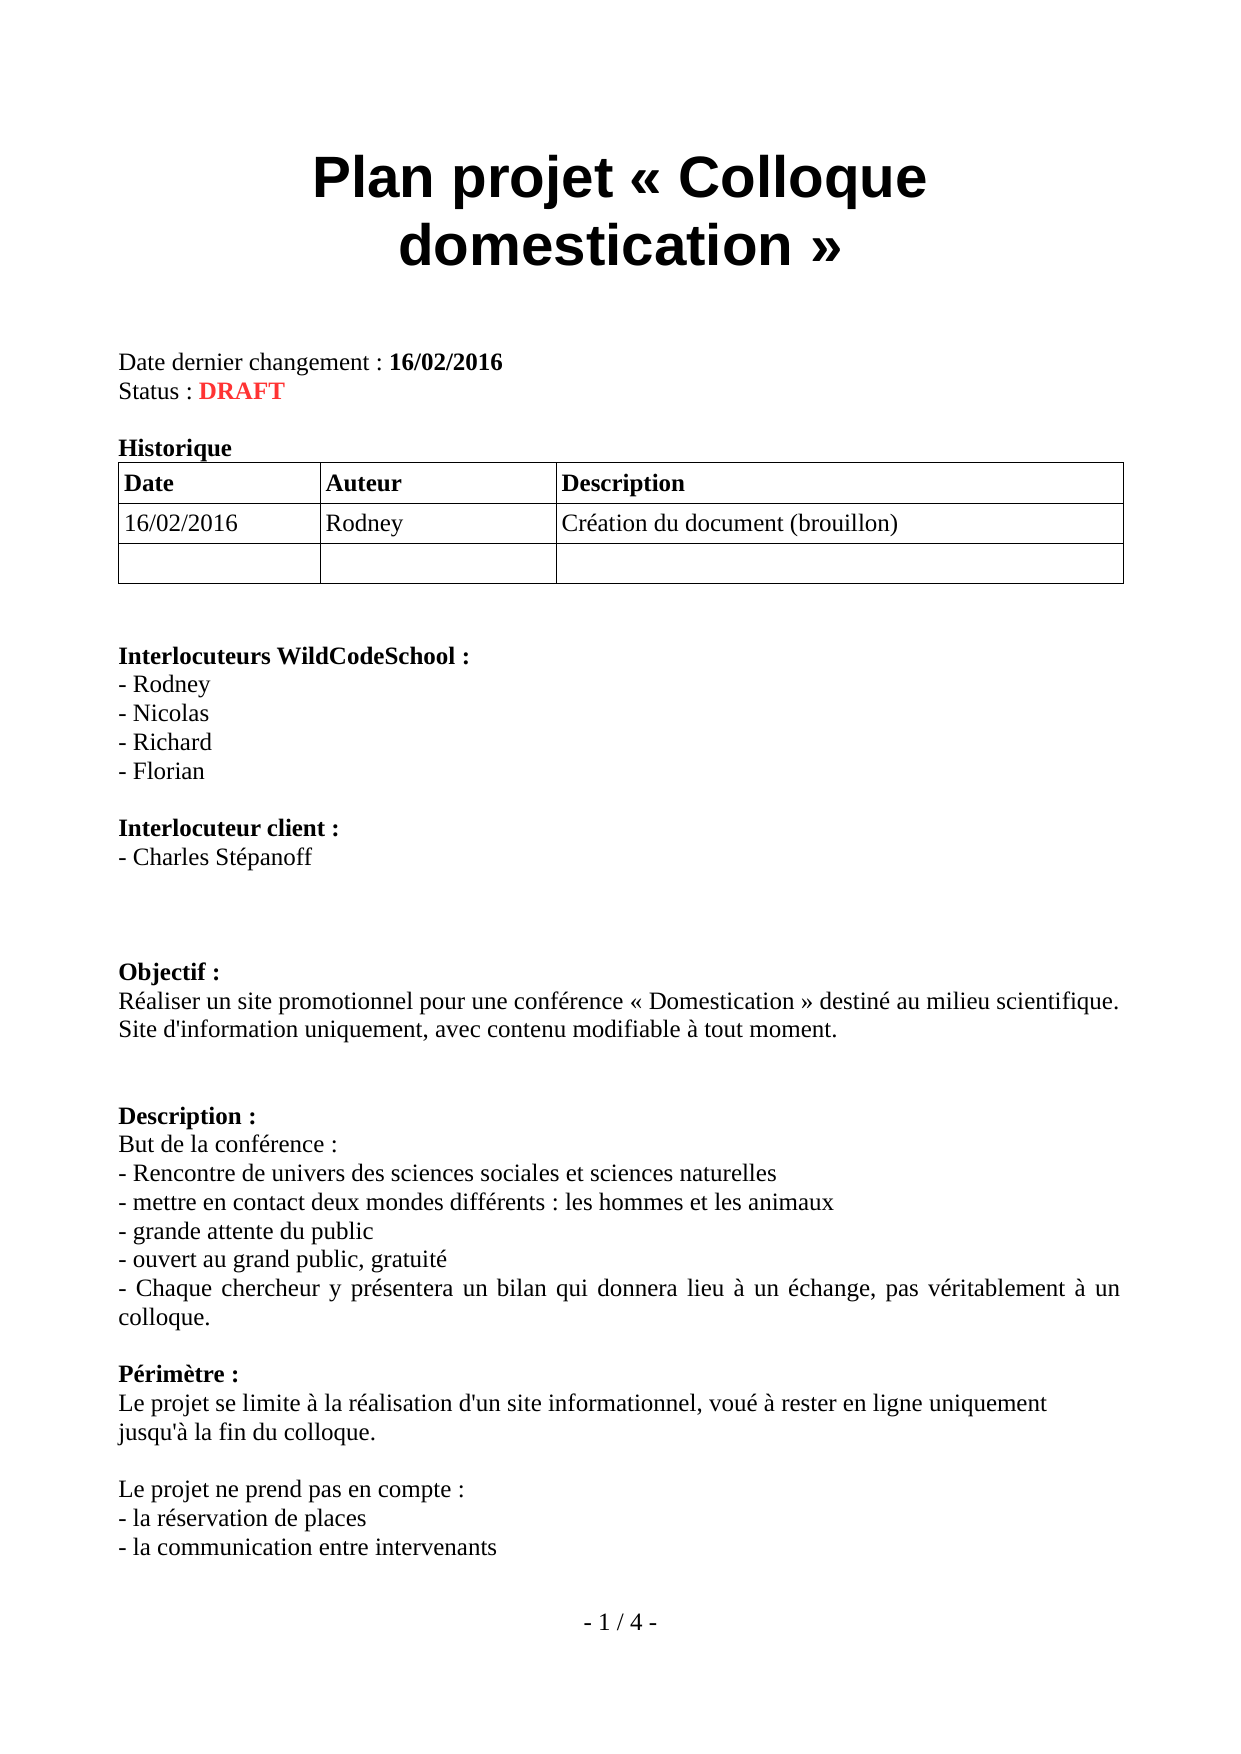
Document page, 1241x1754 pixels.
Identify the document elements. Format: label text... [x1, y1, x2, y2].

text - mettre en contact deux mondes différents : les hommes et les animaux [118, 1187, 1122, 1216]
table_header Description [557, 463, 1123, 503]
text Site d'information uniquement, avec contenu modifiable à tout moment. [118, 1014, 1122, 1043]
table_cell [321, 544, 556, 583]
text Historique [118, 433, 1122, 462]
text - Rodney [118, 669, 1122, 698]
text Interlocuteur client : [118, 813, 1122, 842]
table_header Date [119, 463, 320, 503]
table_cell [119, 544, 320, 583]
text Objectif : [118, 957, 1122, 986]
table_cell Création du document (brouillon) [557, 504, 1123, 543]
text But de la conférence : [118, 1129, 1122, 1158]
text Périmètre : [118, 1359, 1122, 1388]
text Le projet se limite à la réalisation d'un site informationnel, voué à rester en ligne uniquement jusqu'à la fin du colloque. [118, 1388, 1122, 1446]
text - Charles Stépanoff [118, 842, 1122, 871]
text - grande attente du public [118, 1216, 1122, 1244]
table_header Auteur [321, 463, 556, 503]
text Date dernier changement : 16/02/2016 [118, 347, 1122, 376]
text Description : [118, 1101, 1122, 1129]
text Status : DRAFT [118, 376, 1122, 405]
table_cell [557, 544, 1123, 583]
title Plan projet « Colloque domestication » [118, 143, 1122, 277]
text - Florian [118, 756, 1122, 784]
text - ouvert au grand public, gratuité [118, 1244, 1122, 1273]
text - Nicolas [118, 698, 1122, 727]
text Le projet ne prend pas en compte : [118, 1474, 1122, 1503]
table_cell 16/02/2016 [119, 504, 320, 543]
text Réaliser un site promotionnel pour une conférence « Domestication » destiné au milieu scientifique. [118, 986, 1122, 1014]
text Interlocuteurs WildCodeSchool : [118, 641, 1122, 669]
text - Rencontre de univers des sciences sociales et sciences naturelles [118, 1158, 1122, 1187]
table_cell Rodney [321, 504, 556, 543]
text - la communication entre intervenants [118, 1532, 1122, 1561]
text - la réservation de places [118, 1503, 1122, 1532]
text - Richard [118, 727, 1122, 756]
text - Chaque chercheur y présentera un bilan qui donnera lieu à un échange, pas véritablement à un colloque. [118, 1273, 1122, 1331]
